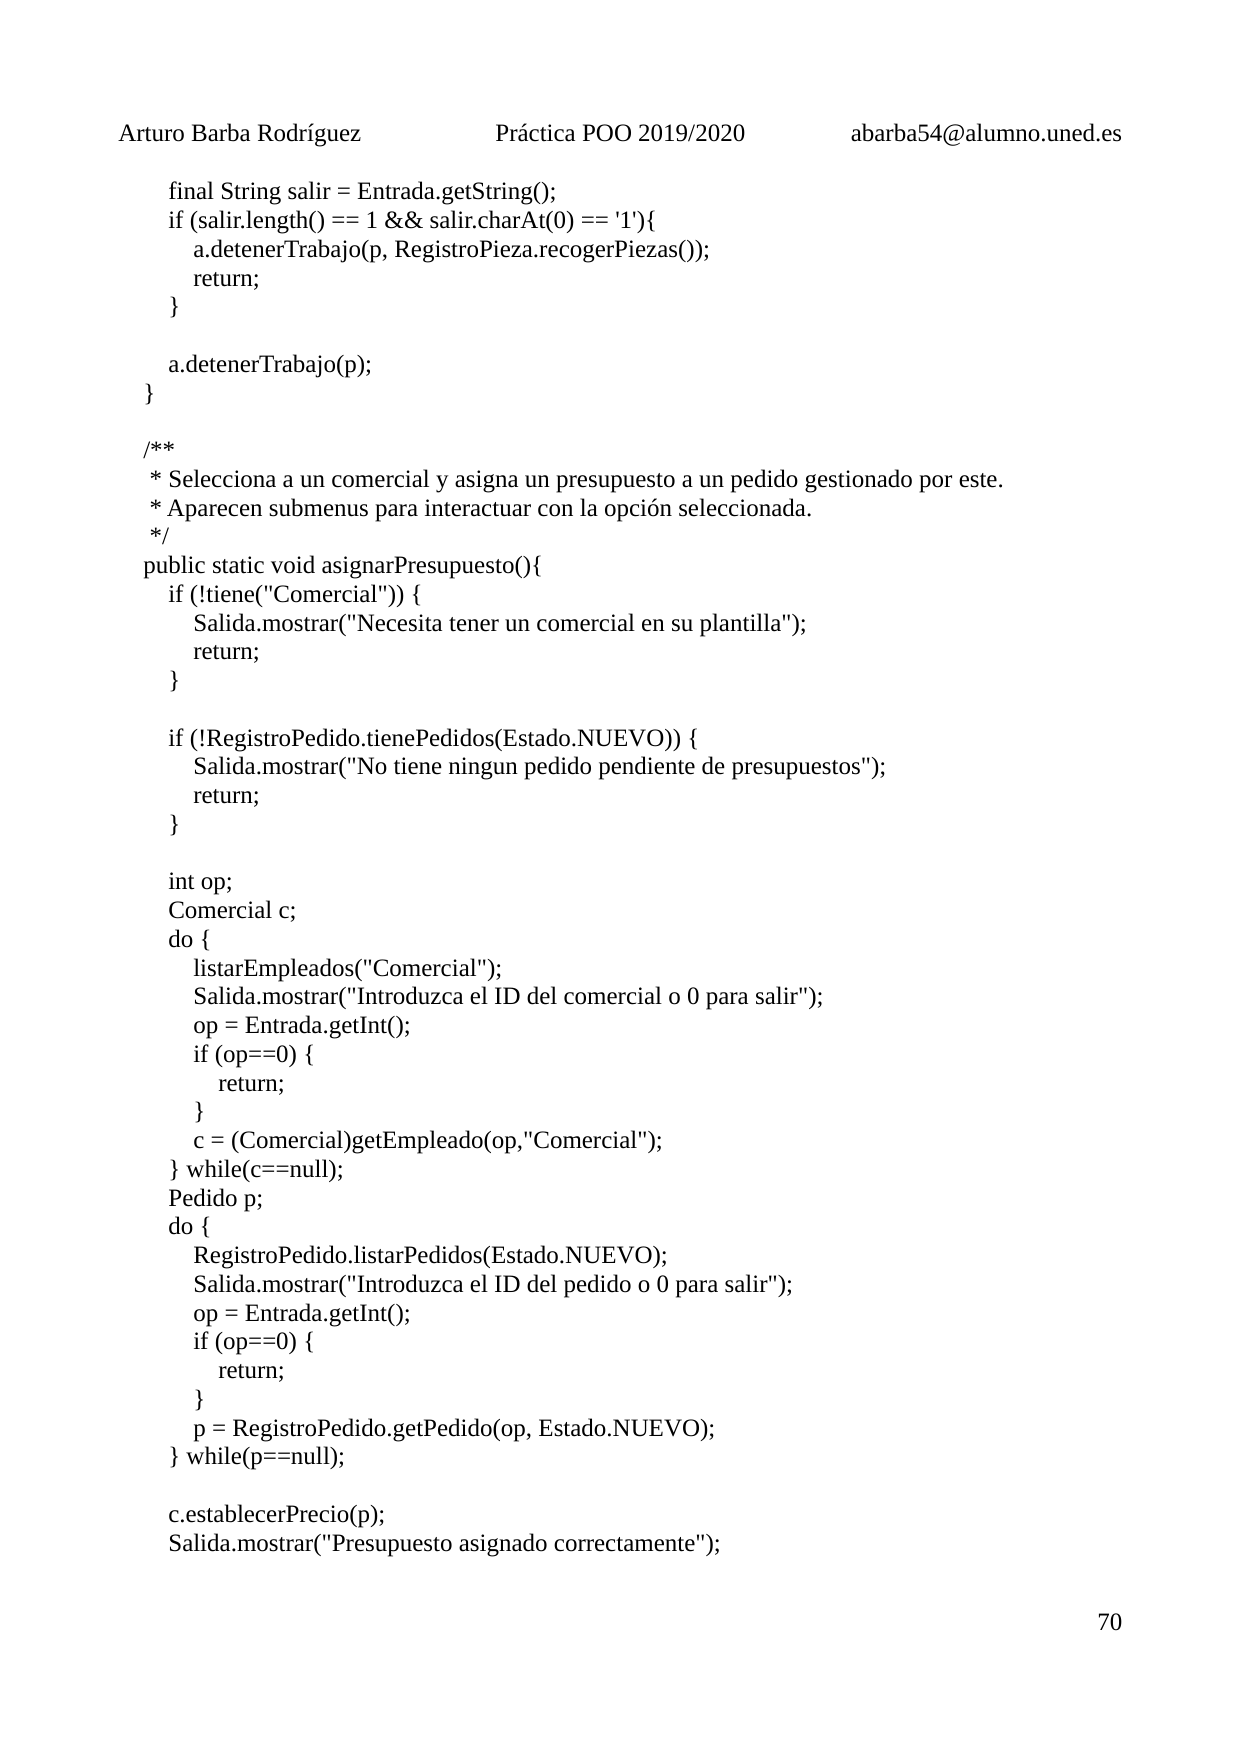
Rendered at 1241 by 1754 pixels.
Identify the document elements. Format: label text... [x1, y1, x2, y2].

text /** [118, 435, 1122, 464]
text do { [118, 924, 1122, 953]
text Salida.mostrar("Introduzca el ID del comercial o 0 para salir"); [118, 981, 1122, 1010]
text Pedido p; [118, 1183, 1122, 1211]
text * Aparecen submenus para interactuar con la opción seleccionada. [118, 493, 1122, 521]
text return; [118, 1355, 1122, 1384]
text Salida.mostrar("No tiene ningun pedido pendiente de presupuestos"); [118, 751, 1122, 780]
text do { [118, 1211, 1122, 1240]
text } [118, 1384, 1122, 1413]
text int op; [118, 866, 1122, 895]
text Salida.mostrar("Introduzca el ID del pedido o 0 para salir"); [118, 1269, 1122, 1298]
text if (salir.length() == 1 && salir.charAt(0) == '1'){ [118, 205, 1122, 234]
text a.detenerTrabajo(p, RegistroPieza.recogerPiezas()); [118, 234, 1122, 263]
text Comercial c; [118, 895, 1122, 924]
text } while(p==null); [118, 1441, 1122, 1470]
text } [118, 378, 1122, 406]
text public static void asignarPresupuesto(){ [118, 550, 1122, 579]
text listarEmpleados("Comercial"); [118, 953, 1122, 981]
text final String salir = Entrada.getString(); [118, 176, 1122, 205]
text c.establecerPrecio(p); [118, 1499, 1122, 1528]
text p = RegistroPedido.getPedido(op, Estado.NUEVO); [118, 1413, 1122, 1441]
text Salida.mostrar("Necesita tener un comercial en su plantilla"); [118, 608, 1122, 636]
text c = (Comercial)getEmpleado(op,"Comercial"); [118, 1125, 1122, 1154]
text } [118, 291, 1122, 320]
text } [118, 809, 1122, 838]
text */ [118, 521, 1122, 550]
text op = Entrada.getInt(); [118, 1298, 1122, 1326]
text return; [118, 780, 1122, 809]
text if (op==0) { [118, 1039, 1122, 1068]
text * Selecciona a un comercial y asigna un presupuesto a un pedido gestionado por este. [118, 464, 1122, 493]
text } while(c==null); [118, 1154, 1122, 1183]
text return; [118, 636, 1122, 665]
text if (op==0) { [118, 1326, 1122, 1355]
text if (!RegistroPedido.tienePedidos(Estado.NUEVO)) { [118, 723, 1122, 751]
text if (!tiene("Comercial")) { [118, 579, 1122, 608]
text } [118, 1096, 1122, 1125]
text return; [118, 1068, 1122, 1096]
text a.detenerTrabajo(p); [118, 349, 1122, 378]
text } [118, 665, 1122, 694]
text RegistroPedido.listarPedidos(Estado.NUEVO); [118, 1240, 1122, 1269]
text return; [118, 263, 1122, 291]
text Salida.mostrar("Presupuesto asignado correctamente"); [118, 1528, 1122, 1556]
text op = Entrada.getInt(); [118, 1010, 1122, 1039]
